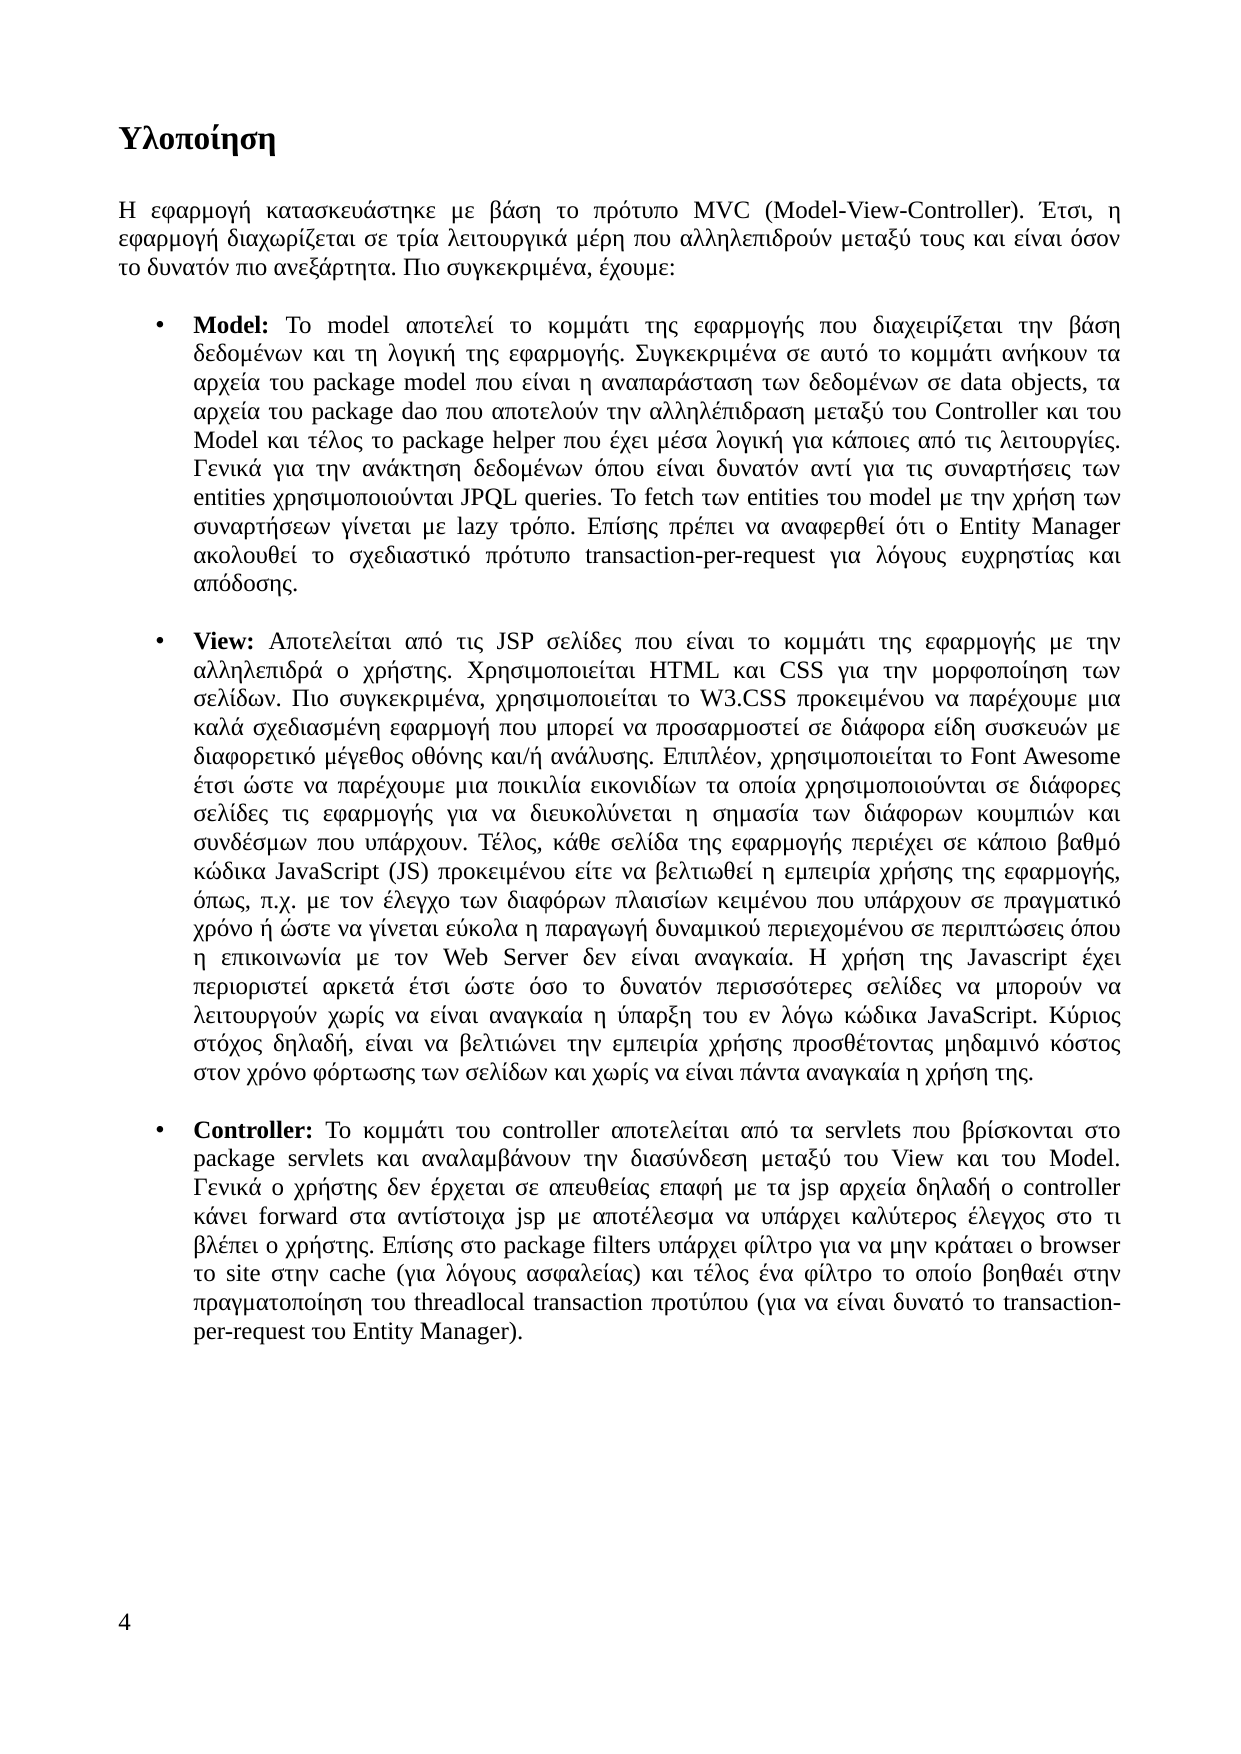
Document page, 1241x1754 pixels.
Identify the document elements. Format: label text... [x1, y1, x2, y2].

list View: Αποτελείται από τις JSP σελίδες που είναι το κομμάτι της εφαρμογής με την αλληλεπιδρά ο χρήστης. Χρησιμοποιείται HTML και CSS για την μορφοποίηση των σελίδων. Πιο συγκεκριμένα, χρησιμοποιείται το W3.CSS προκειμένου να παρέχουμε μια καλά σχεδιασμένη εφαρμογή που μπορεί να προσαρμοστεί σε διάφορα είδη συσκευών με διαφορετικό μέγεθος οθόνης και/ή ανάλυσης. Επιπλέον, χρησιμοποιείται το Font Awesome έτσι ώστε να παρέχουμε μια ποικιλία εικονιδίων τα οποία χρησιμοποιούνται σε διάφορες σελίδες τις εφαρμογής για να διευκολύνεται η σημασία των διάφορων κουμπιών και συνδέσμων που υπάρχουν. Τέλος, κάθε σελίδα της εφαρμογής περιέχει σε κάποιο βαθμό κώδικα JavaScript (JS) προκειμένου είτε να βελτιωθεί η εμπειρία χρήσης της εφαρμογής, όπως, π.χ. με τον έλεγχο των διαφόρων πλαισίων κειμένου που υπάρχουν σε πραγματικό χρόνο ή ώστε να γίνεται εύκολα η παραγωγή δυναμικού περιεχομένου σε περιπτώσεις όπου η επικοινωνία με τον Web Server δεν είναι αναγκαία. Η χρήση της Javascript έχει περιοριστεί αρκετά έτσι ώστε όσο το δυνατόν περισσότερες σελίδες να μπορούν να λειτουργούν χωρίς να είναι αναγκαία η ύπαρξη του εν λόγω κώδικα JavaScript. Κύριος στόχος δηλαδή, είναι να βελτιώνει την εμπειρία χρήσης προσθέτοντας μηδαμινό κόστος στον χρόνο φόρτωσης των σελίδων και χωρίς να είναι πάντα αναγκαία η χρήση της. [156, 626, 1122, 1086]
text Η εφαρμογή κατασκευάστηκε με βάση το πρότυπο MVC (Model-View-Controller). Έτσι, η εφαρμογή διαχωρίζεται σε τρία λειτουργικά μέρη που αλληλεπιδρούν μεταξύ τους και είναι όσον το δυνατόν πιο ανεξάρτητα. Πιο συγκεκριμένα, έχουμε: [118, 195, 1122, 281]
text Υλοποίηση [118, 118, 1122, 156]
list Model: Το model αποτελεί το κομμάτι της εφαρμογής που διαχειρίζεται την βάση δεδομένων και τη λογική της εφαρμογής. Συγκεκριμένα σε αυτό το κομμάτι ανήκουν τα αρχεία του package model που είναι η αναπαράσταση των δεδομένων σε data objects, τα αρχεία του package dao που αποτελούν την αλληλέπιδραση μεταξύ του Controller και του Model και τέλος το package helper που έχει μέσα λογική για κάποιες από τις λειτουργίες. Γενικά για την ανάκτηση δεδομένων όπου είναι δυνατόν αντί για τις συναρτήσεις των entities χρησιμοποιούνται JPQL queries. Το fetch των entities του model με την χρήση των συναρτήσεων γίνεται με lazy τρόπο. Επίσης πρέπει να αναφερθεί ότι ο Entity Manager ακολουθεί το σχεδιαστικό πρότυπο transaction-per-request για λόγους ευχρηστίας και απόδοσης. [156, 310, 1122, 597]
list Controller: Το κομμάτι του controller αποτελείται από τα servlets που βρίσκονται στο package servlets και αναλαμβάνουν την διασύνδεση μεταξύ του View και του Model. Γενικά ο χρήστης δεν έρχεται σε απευθείας επαφή με τα jsp αρχεία δηλαδή ο controller κάνει forward στα αντίστοιχα jsp με αποτέλεσμα να υπάρχει καλύτερος έλεγχος στο τι βλέπει ο χρήστης. Επίσης στο package filters υπάρχει φίλτρο για να μην κράταει ο browser το site στην cache (για λόγους ασφαλείας) και τέλος ένα φίλτρο το οποίο βοηθαέι στην πραγματοποίηση του threadlocal transaction προτύπου (για να είναι δυνατό το transaction-per-request του Entity Manager). [156, 1115, 1122, 1345]
